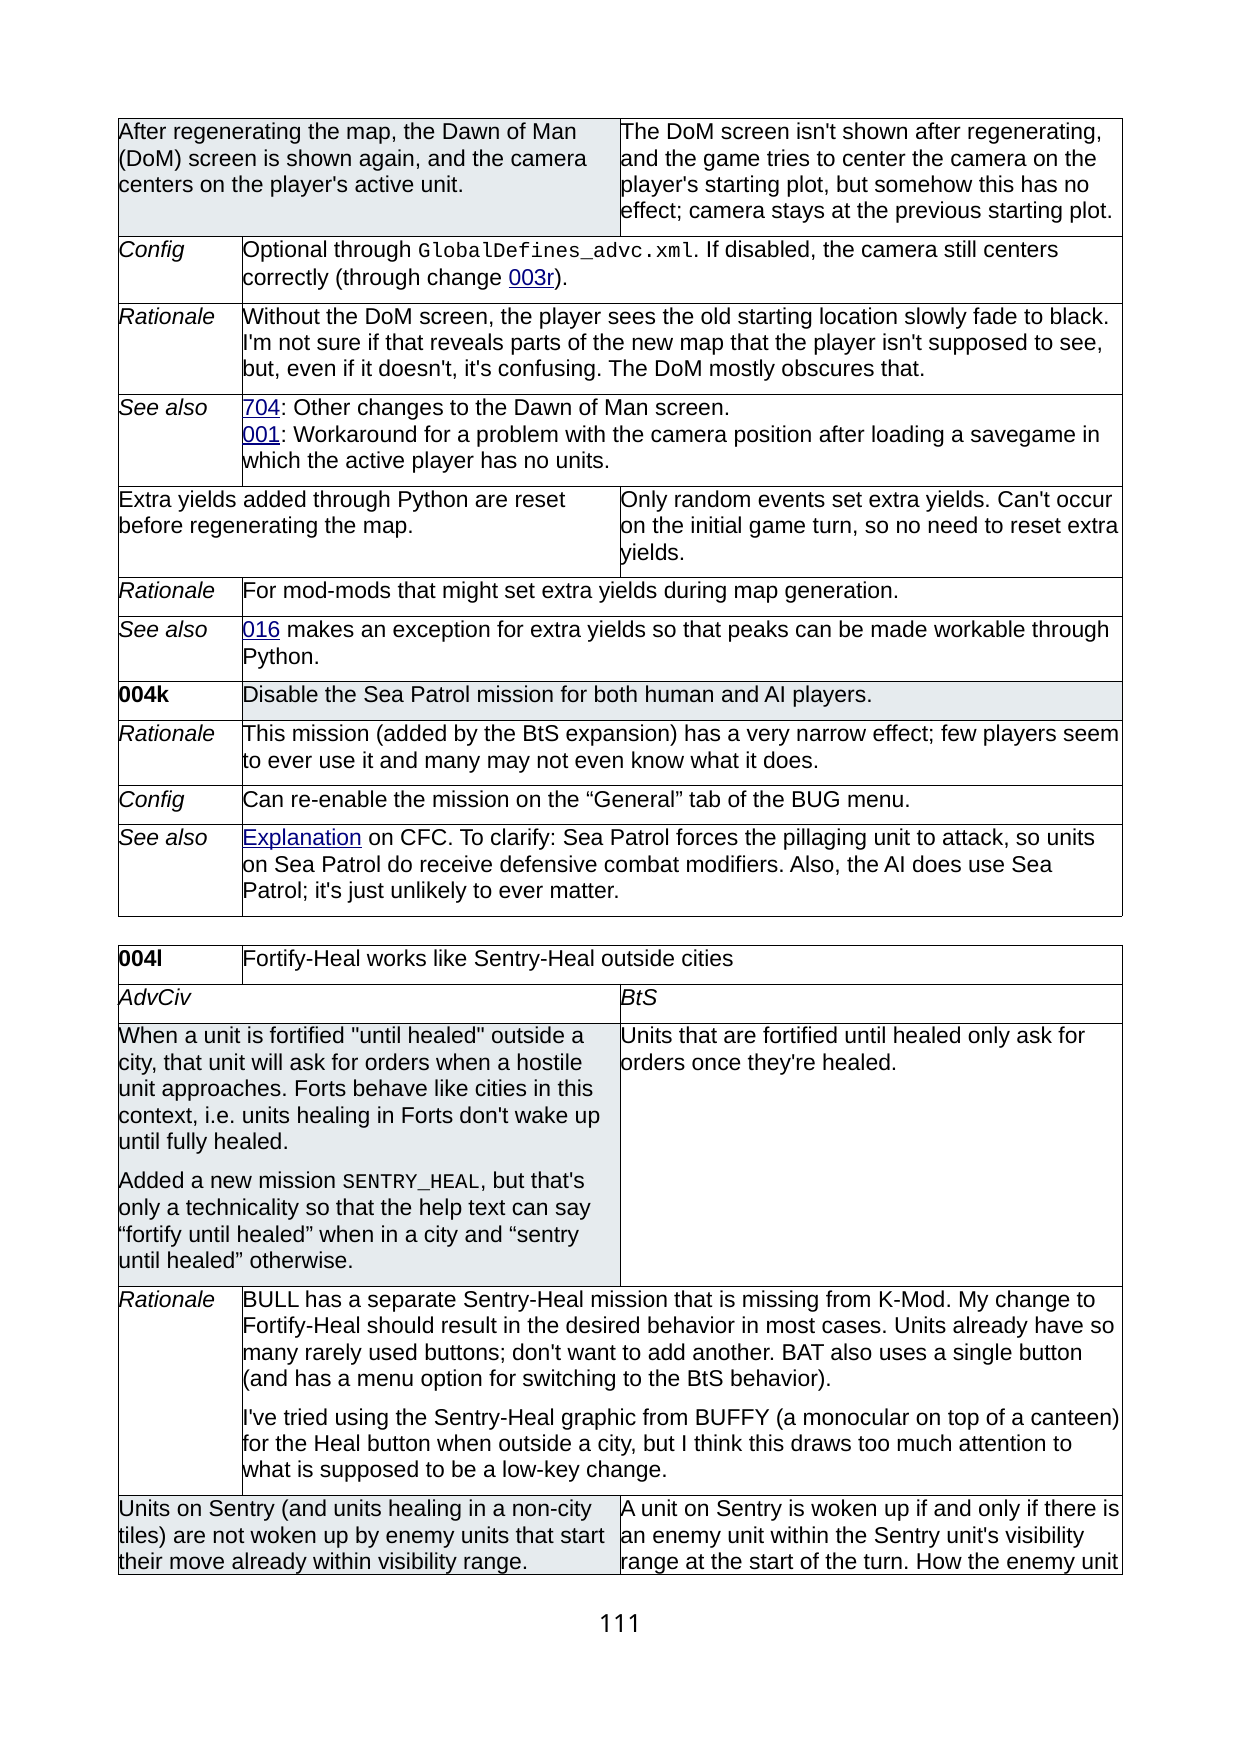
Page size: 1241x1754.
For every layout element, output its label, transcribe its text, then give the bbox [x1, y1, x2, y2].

table_cell A unit on Sentry is woken up if and only if there is an enemy unit within the Sentry unit's visibility range at the start of the turn. How the enemy unit [621, 1496, 1122, 1574]
table_cell 016 makes an exception for extra yields so that peaks can be made workable through Python. [243, 617, 1122, 681]
table_cell BULL has a separate Sentry-Heal mission that is missing from K-Mod. My change to Fortify-Heal should result in the desired behavior in most cases. Units already have so many rarely used buttons; don't want to add another. BAT also uses a single button (and has a menu option for switching to the BtS behavior). I've tried using the Sentry-Heal graphic from BUFFY (a monocular on top of a canteen) for the Heal button when outside a city, but I think this draws too much attention to what is supposed to be a low-key change. [243, 1287, 1122, 1495]
table_cell AdvCiv [119, 985, 620, 1022]
table_cell Rationale [119, 304, 242, 394]
table_cell This mission (added by the BtS expansion) has a very narrow effect; few players seem to ever use it and many may not even know what it does. [243, 721, 1122, 785]
table_cell Explanation on CFC. To clarify: Sea Patrol forces the pillaging unit to attack, so units on Sea Patrol do receive defensive combat modifiers. Also, the AI does use Sea Patrol; it's just unlikely to ever matter. [243, 825, 1122, 916]
table_cell Rationale [119, 721, 242, 785]
table_cell See also [119, 617, 242, 681]
table_cell Disable the Sea Patrol mission for both human and AI players. [243, 682, 1122, 720]
table_cell The DoM screen isn't shown after regenerating, and the game tries to center the camera on the player's starting plot, but somehow this has no effect; camera stays at the previous starting plot. [621, 119, 1122, 236]
table_cell After regenerating the map, the Dawn of Man (DoM) screen is shown again, and the camera centers on the player's active unit. [119, 119, 620, 236]
table_cell 004k [119, 682, 242, 720]
table_cell Extra yields added through Python are reset before regenerating the map. [119, 487, 620, 577]
table_cell Can re-enable the mission on the “General” tab of the BUG menu. [243, 786, 1122, 824]
table_cell Rationale [119, 1287, 242, 1495]
table_cell Rationale [119, 578, 242, 616]
table_cell When a unit is fortified "until healed" outside a city, that unit will ask for orders when a hostile unit approaches. Forts behave like cities in this context, i.e. units healing in Forts don't wake up until fully healed. Added a new mission SENTRY_HEAL, but that's only a technicality so that the help text can say “fortify until healed” when in a city and “sentry until healed” otherwise. [119, 1024, 620, 1286]
table_cell Config [119, 237, 242, 303]
table_cell See also [119, 825, 242, 916]
table_header 004l [119, 946, 242, 983]
table_cell BtS [621, 985, 1122, 1022]
table_cell Config [119, 786, 242, 824]
table_cell Without the DoM screen, the player sees the old starting location slowly fade to black. I'm not sure if that reveals parts of the new map that the player isn't supposed to see, but, even if it doesn't, it's confusing. The DoM mostly obscures that. [243, 304, 1122, 394]
table_header Fortify-Heal works like Sentry-Heal outside cities [243, 946, 1122, 983]
table_cell Only random events set extra yields. Can't occur on the initial game turn, so no need to reset extra yields. [621, 487, 1122, 577]
table_cell Units that are fortified until healed only ask for orders once they're healed. [621, 1024, 1122, 1286]
table_cell See also [119, 395, 242, 486]
table_cell Optional through GlobalDefines_advc.xml. If disabled, the camera still centers correctly (through change 003r). [243, 237, 1122, 303]
table_cell For mod-mods that might set extra yields during map generation. [243, 578, 1122, 616]
table_cell Units on Sentry (and units healing in a non-city tiles) are not woken up by enemy units that start their move already within visibility range. [119, 1496, 620, 1574]
table_cell 704: Other changes to the Dawn of Man screen. 001: Workaround for a problem with the camera position after loading a savegame in which the active player has no units. [243, 395, 1122, 486]
